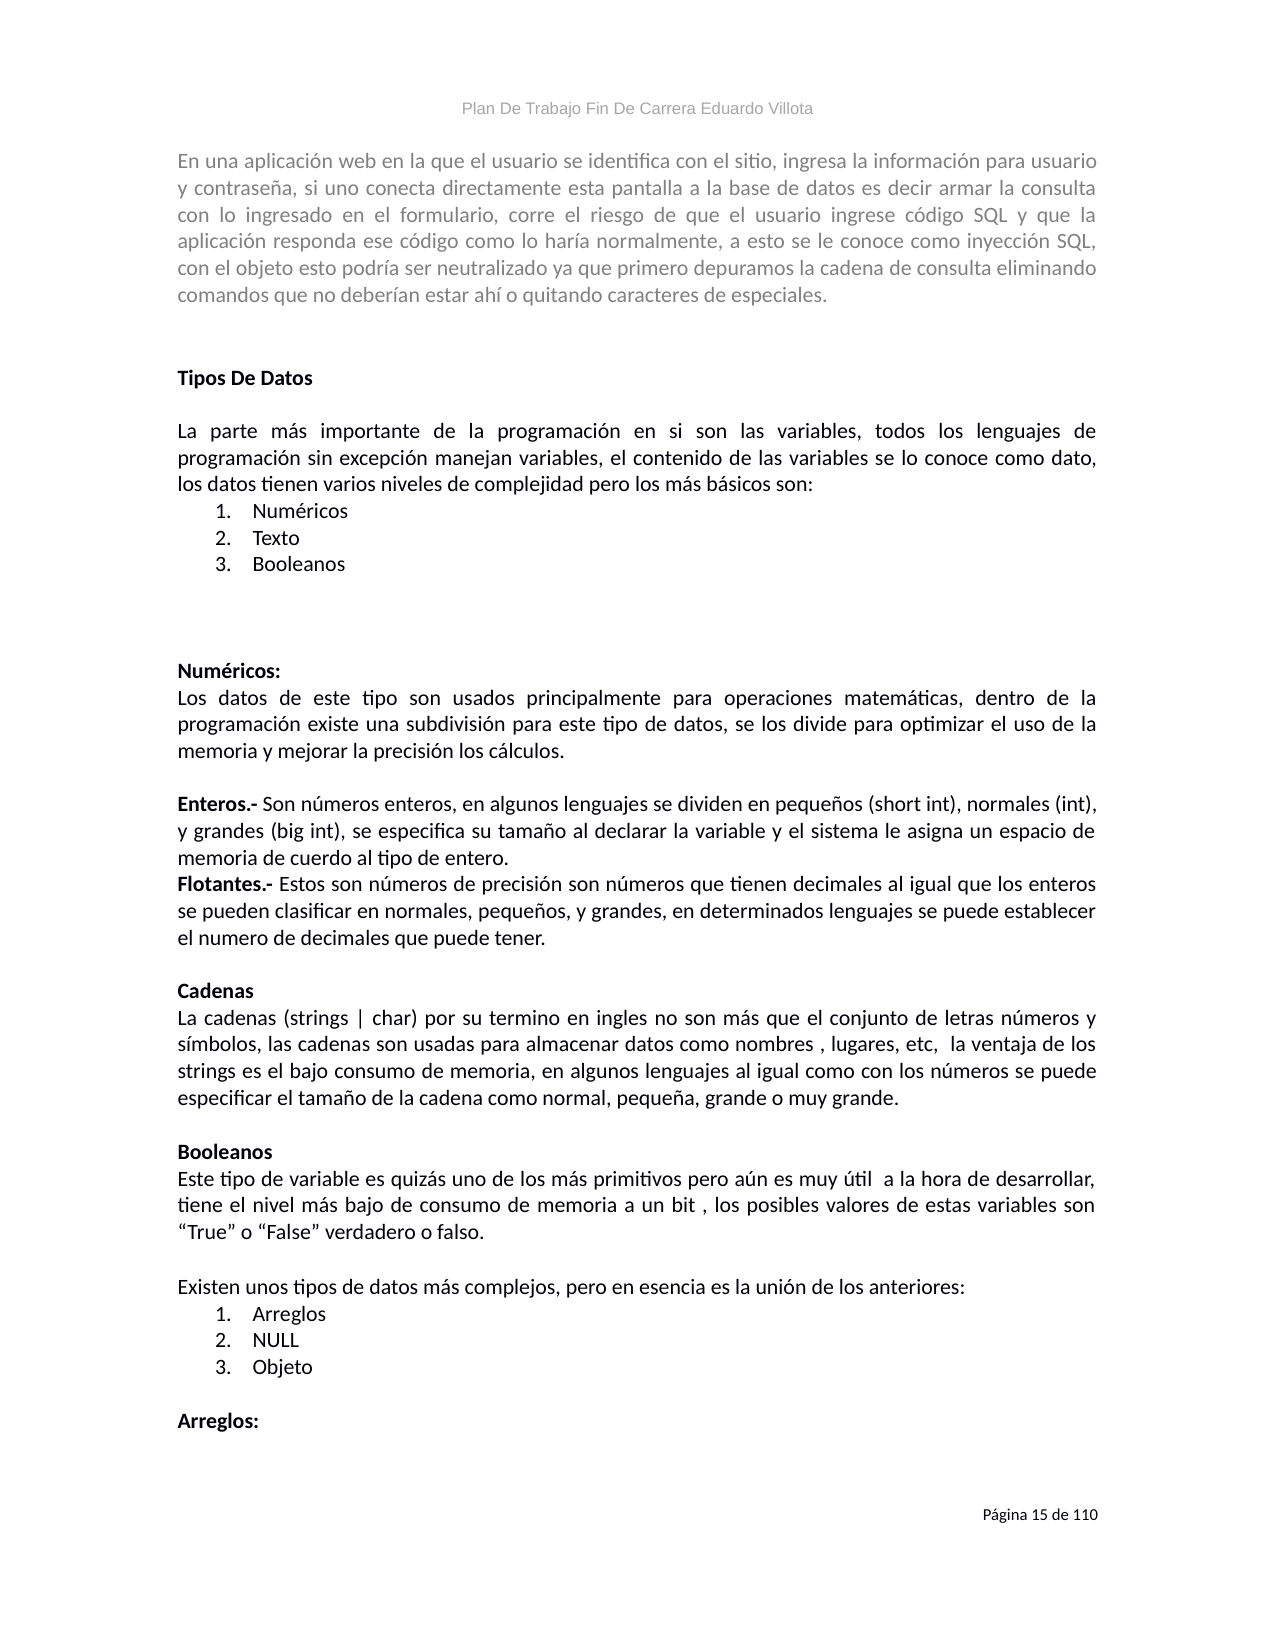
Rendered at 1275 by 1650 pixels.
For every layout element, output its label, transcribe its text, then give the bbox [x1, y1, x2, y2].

list NULL [215, 1326, 1098, 1353]
text Existen unos tipos de datos más complejos, pero en esencia es la unión de los anteriores: [177, 1273, 1098, 1300]
text Booleanos [177, 1138, 1098, 1165]
text Este tipo de variable es quizás uno de los más primitivos pero aún es muy útil a la hora de desarrollar, tiene el nivel más bajo de consumo de memoria a un bit , los posibles valores de estas variables son “True” o “False” verdadero o falso. [177, 1165, 1098, 1245]
text Cadenas [177, 977, 1098, 1004]
list Texto [215, 524, 1098, 550]
text Numéricos: [177, 657, 1098, 684]
text Los datos de este tipo son usados principalmente para operaciones matemáticas, dentro de la programación existe una subdivisión para este tipo de datos, se los divide para optimizar el uso de la memoria y mejorar la precisión los cálculos. [177, 684, 1098, 764]
text La parte más importante de la programación en si son las variables, todos los lenguajes de programación sin excepción manejan variables, el contenido de las variables se lo conoce como dato, los datos tienen varios niveles de complejidad pero los más básicos son: [177, 417, 1098, 497]
list Objeto [215, 1353, 1098, 1380]
list Booleanos [215, 550, 1098, 577]
text La cadenas (strings | char) por su termino en ingles no son más que el conjunto de letras números y símbolos, las cadenas son usadas para almacenar datos como nombres , lugares, etc, la ventaja de los strings es el bajo consumo de memoria, en algunos lenguajes al igual como con los números se puede especificar el tamaño de la cadena como normal, pequeña, grande o muy grande. [177, 1004, 1098, 1110]
list Numéricos [215, 497, 1098, 524]
text Flotantes.- Estos son números de precisión son números que tienen decimales al igual que los enteros se pueden clasificar en normales, pequeños, y grandes, en determinados lenguajes se puede establecer el numero de decimales que puede tener. [177, 870, 1098, 950]
text Arreglos: [177, 1408, 1098, 1434]
list Arreglos [215, 1300, 1098, 1326]
text Enteros.- Son números enteros, en algunos lenguajes se dividen en pequeños (short int), normales (int), y grandes (big int), se especifica su tamaño al declarar la variable y el sistema le asigna un espacio de memoria de cuerdo al tipo de entero. [177, 790, 1098, 870]
text Tipos De Datos [177, 364, 1098, 390]
text En una aplicación web en la que el usuario se identifica con el sitio, ingresa la información para usuario y contraseña, si uno conecta directamente esta pantalla a la base de datos es decir armar la consulta con lo ingresado en el formulario, corre el riesgo de que el usuario ingrese código SQL y que la aplicación responda ese código como lo haría normalmente, a esto se le conoce como inyección SQL, con el objeto esto podría ser neutralizado ya que primero depuramos la cadena de consulta eliminando comandos que no deberían estar ahí o quitando caracteres de especiales. [177, 148, 1098, 308]
